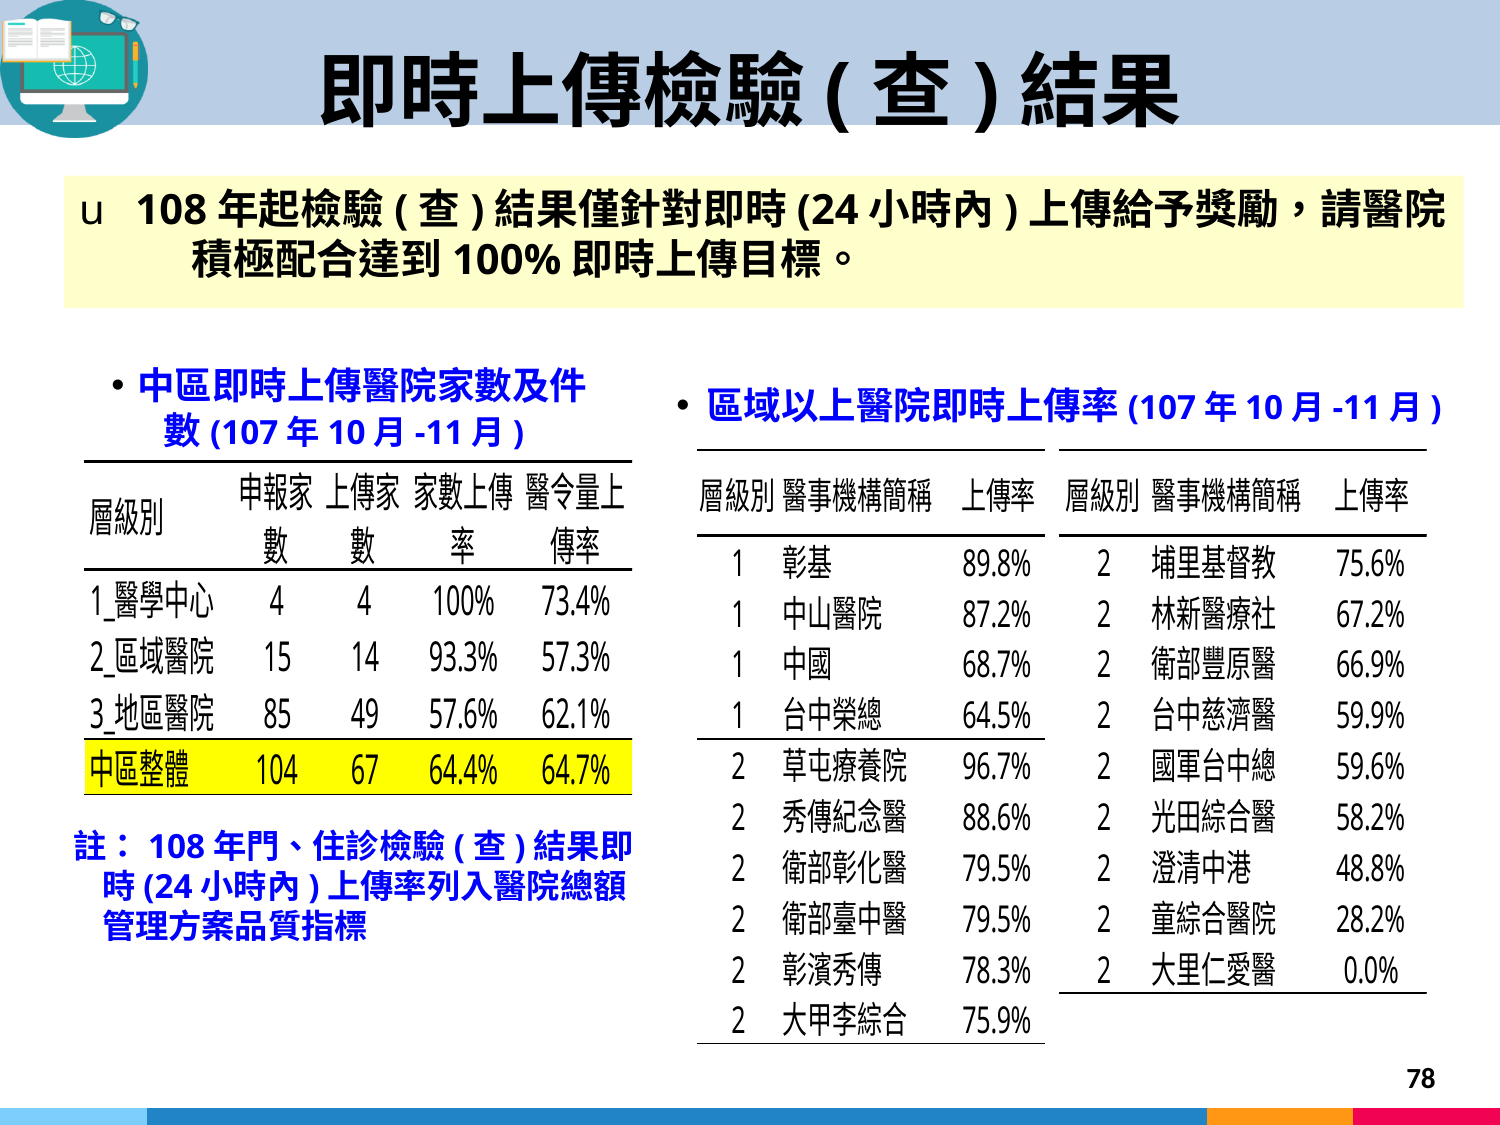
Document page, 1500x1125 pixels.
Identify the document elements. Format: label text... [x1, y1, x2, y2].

picture [83, 460, 634, 798]
text_box 區域以上醫院即時上傳率(107年10月-11月) [661, 374, 1500, 520]
picture [696, 448, 1429, 1046]
text_box [1391, 1043, 1482, 1113]
text_box 108年起檢驗(查)結果僅針對即時(24小時內)上傳給予獎勵，請醫院積極配合達到100%即時上傳目標。 [64, 175, 1464, 308]
text_box 即時上傳檢驗(查)結果 [0, 5, 1500, 171]
text_box 中區即時上傳醫院家數及件數(107年10月-11月) [36, 354, 634, 460]
picture [0, 0, 148, 5]
text_box 註：108年門、住診檢驗(查)結果即時(24小時內)上傳率列入醫院總額管理方案品質指標 [58, 817, 659, 954]
